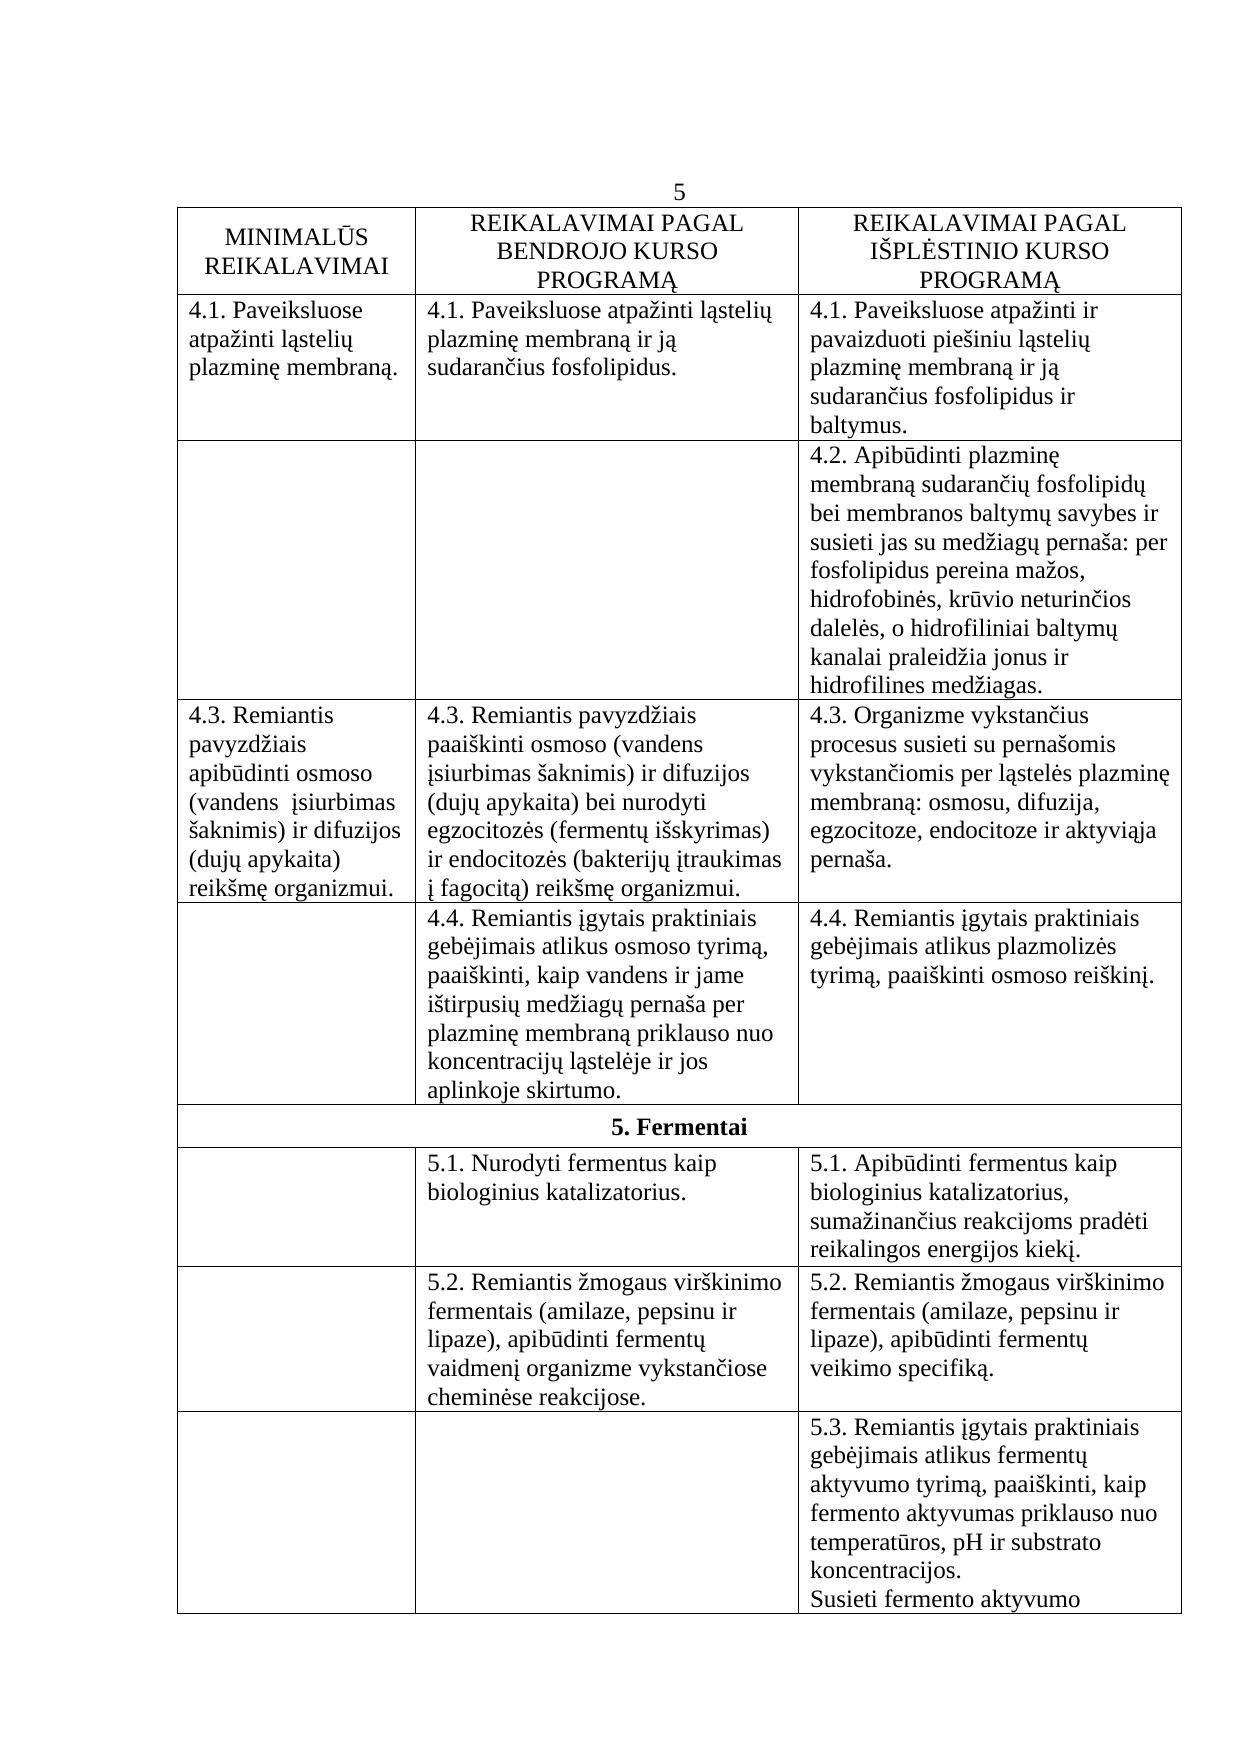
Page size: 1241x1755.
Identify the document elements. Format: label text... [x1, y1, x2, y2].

table_cell 4.4. Remiantis įgytais praktiniais gebėjimais atlikus plazmolizės tyrimą, paaiškinti osmoso reiškinį. [799, 903, 1181, 1104]
table_cell [416, 1412, 798, 1613]
table_cell [178, 1412, 415, 1613]
table_cell 5.3. Remiantis įgytais praktiniais gebėjimais atlikus fermentų aktyvumo tyrimą, paaiškinti, kaip fermento aktyvumas priklauso nuo temperatūros, pH ir substrato koncentracijos. Susieti fermento aktyvumo [799, 1412, 1181, 1613]
table_header REIKALAVIMAI PAGAL BENDROJO KURSO PROGRAMĄ [416, 208, 798, 294]
table_cell 5.2. Remiantis žmogaus virškinimo fermentais (amilaze, pepsinu ir lipaze), apibūdinti fermentų veikimo specifiką. [799, 1267, 1181, 1411]
table_cell 4.3. Organizme vykstančius procesus susieti su pernašomis vykstančiomis per ląstelės plazminę membraną: osmosu, difuzija, egzocitoze, endocitoze ir aktyviąja pernaša. [799, 700, 1181, 902]
table_cell 5. Fermentai [178, 1105, 1181, 1147]
table_cell [178, 1148, 415, 1266]
table_cell 5.1. Apibūdinti fermentus kaip biologinius katalizatorius, sumažinančius reakcijoms pradėti reikalingos energijos kiekį. [799, 1148, 1181, 1266]
table_cell 5.1. Nurodyti fermentus kaip biologinius katalizatorius. [416, 1148, 798, 1266]
table_cell [416, 441, 798, 699]
table_cell [178, 903, 415, 1104]
table_cell 4.1. Paveiksluose atpažinti ir pavaizduoti piešiniu ląstelių plazminę membraną ir ją sudarančius fosfolipidus ir baltymus. [799, 295, 1181, 439]
table_cell 4.1. Paveiksluose atpažinti ląstelių plazminę membraną. [178, 295, 415, 439]
table_cell 4.4. Remiantis įgytais praktiniais gebėjimais atlikus osmoso tyrimą, paaiškinti, kaip vandens ir jame ištirpusių medžiagų pernaša per plazminę membraną priklauso nuo koncentracijų ląstelėje ir jos aplinkoje skirtumo. [416, 903, 798, 1104]
table_cell 4.3. Remiantis pavyzdžiais paaiškinti osmoso (vandens įsiurbimas šaknimis) ir difuzijos (dujų apykaita) bei nurodyti egzocitozės (fermentų išskyrimas) ir endocitozės (bakterijų įtraukimas į fagocitą) reikšmę organizmui. [416, 700, 798, 902]
table_cell 4.1. Paveiksluose atpažinti ląstelių plazminę membraną ir ją sudarančius fosfolipidus. [416, 295, 798, 439]
table_cell 5.2. Remiantis žmogaus virškinimo fermentais (amilaze, pepsinu ir lipaze), apibūdinti fermentų vaidmenį organizme vykstančiose cheminėse reakcijose. [416, 1267, 798, 1411]
table_cell 4.2. Apibūdinti plazminę membraną sudarančių fosfolipidų bei membranos baltymų savybes ir susieti jas su medžiagų pernaša: per fosfolipidus pereina mažos, hidrofobinės, krūvio neturinčios dalelės, o hidrofiliniai baltymų kanalai praleidžia jonus ir hidrofilines medžiagas. [799, 441, 1181, 699]
table_cell [178, 441, 415, 699]
table_header MINIMALŪS REIKALAVIMAI [178, 208, 415, 294]
table_cell 4.3. Remiantis pavyzdžiais apibūdinti osmoso (vandens įsiurbimas šaknimis) ir difuzijos (dujų apykaita) reikšmę organizmui. [178, 700, 415, 902]
table_header REIKALAVIMAI PAGAL IŠPLĖSTINIO KURSO PROGRAMĄ [799, 208, 1181, 294]
table_cell [178, 1267, 415, 1411]
